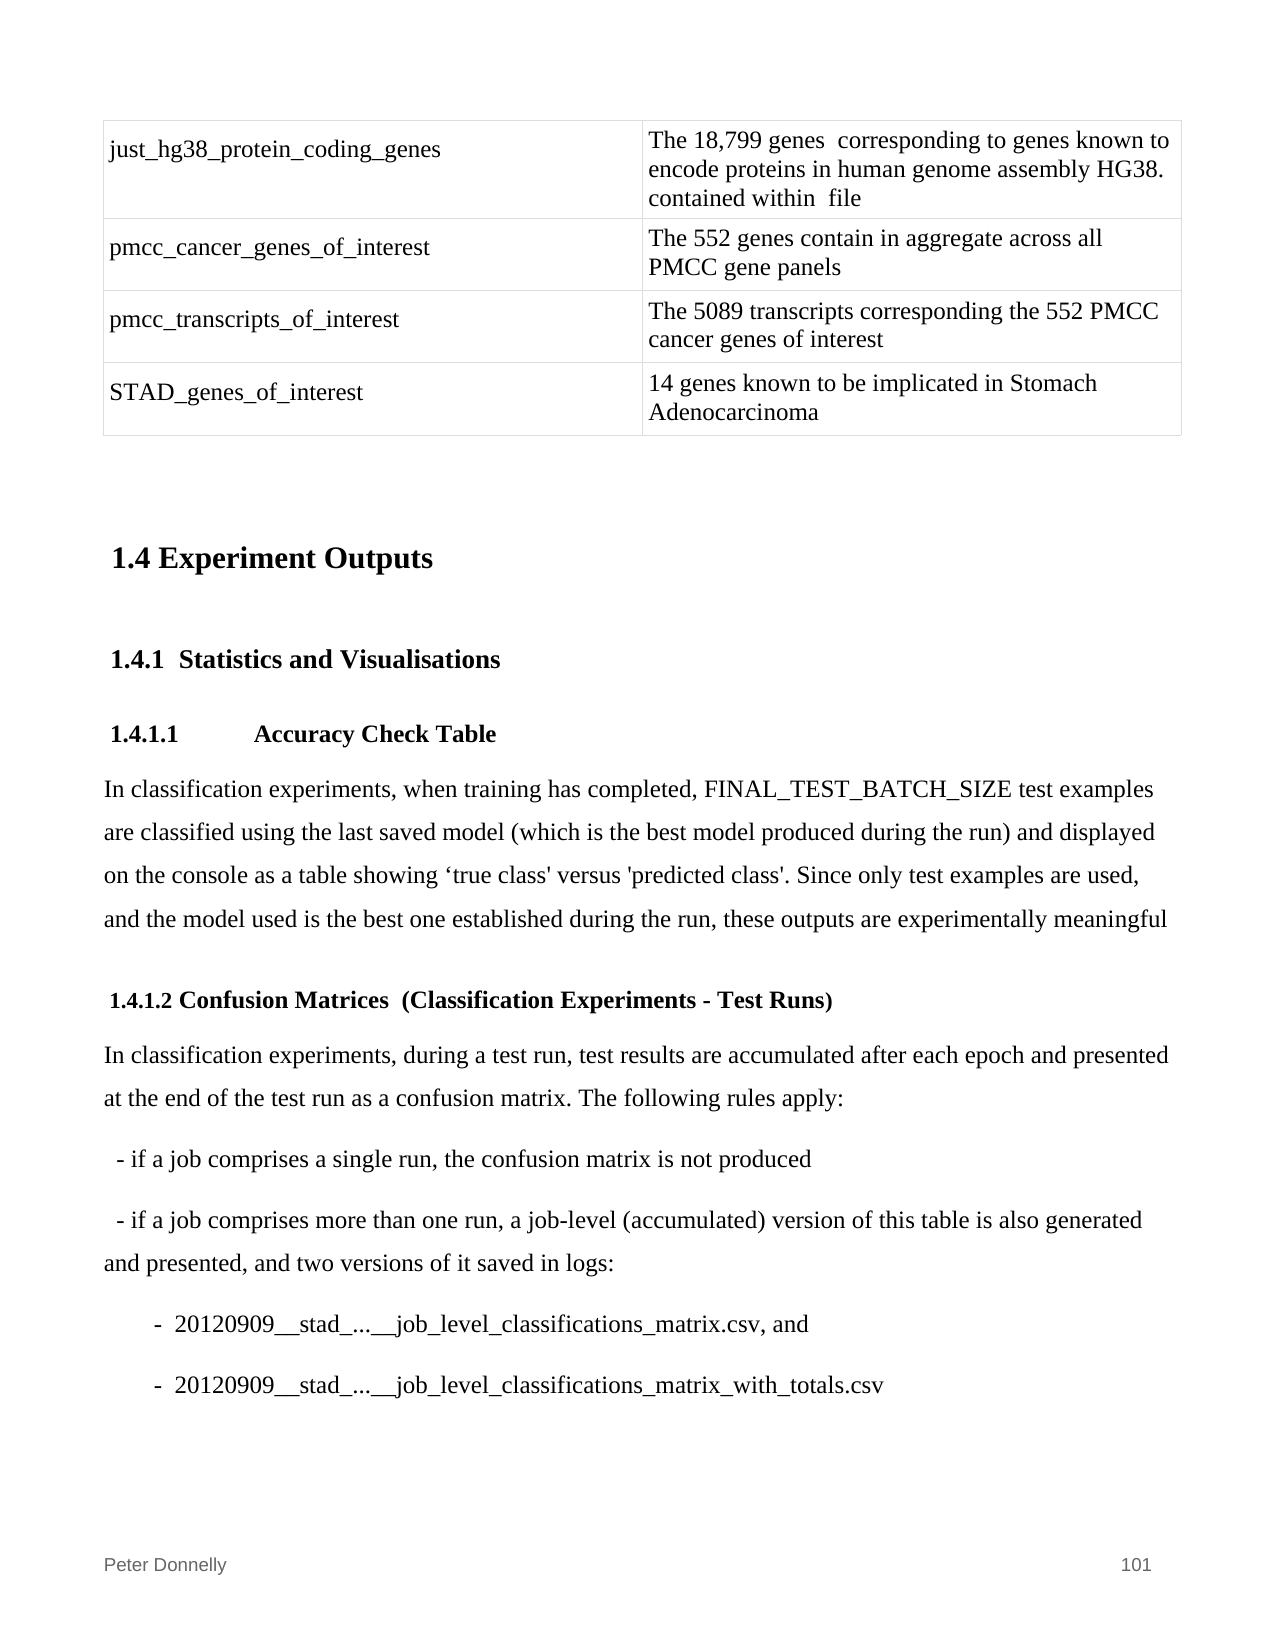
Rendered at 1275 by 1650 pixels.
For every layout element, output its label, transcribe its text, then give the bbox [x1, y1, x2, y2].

text In classification experiments, during a test run, test results are accumulated after each epoch and presented at the end of the test run as a confusion matrix. The following rules apply: [103, 1040, 1181, 1112]
table_cell pmcc_cancer_genes_of_interest [104, 219, 642, 290]
table_cell pmcc_transcripts_of_interest [104, 291, 642, 362]
table_cell just_hg38_protein_coding_genes [104, 121, 642, 218]
text - 20120909__stad_...__job_level_classifications_matrix.csv, and [103, 1309, 1181, 1338]
table_cell 14 genes known to be implicated in Stomach Adenocarcinoma [643, 363, 1181, 434]
subtitle Statistics and Visualisations [103, 643, 1181, 675]
table_cell The 5089 transcripts corresponding the 552 PMCC cancer genes of interest [643, 291, 1181, 362]
text - if a job comprises more than one run, a job-level (accumulated) version of this table is also generated and presented, and two versions of it saved in logs: [103, 1205, 1181, 1277]
subtitle Accuracy Check Table [103, 719, 1181, 748]
subtitle Confusion Matrices (Classification Experiments - Test Runs) [103, 985, 1181, 1014]
text - 20120909__stad_...__job_level_classifications_matrix_with_totals.csv [103, 1370, 1181, 1399]
table_cell STAD_genes_of_interest [104, 363, 642, 434]
table_cell The 18,799 genes corresponding to genes known to encode proteins in human genome assembly HG38. contained within file [643, 121, 1181, 218]
subtitle Experiment Outputs [103, 540, 1181, 576]
text In classification experiments, when training has completed, FINAL_TEST_BATCH_SIZE test examples are classified using the last saved model (which is the best model produced during the run) and displayed on the console as a table showing ‘true class' versus 'predicted class'. Since only test examples are used, and the model used is the best one established during the run, these outputs are experimentally meaningful [103, 774, 1181, 932]
text - if a job comprises a single run, the confusion matrix is not produced [103, 1144, 1181, 1173]
table_cell The 552 genes contain in aggregate across all PMCC gene panels [643, 219, 1181, 290]
